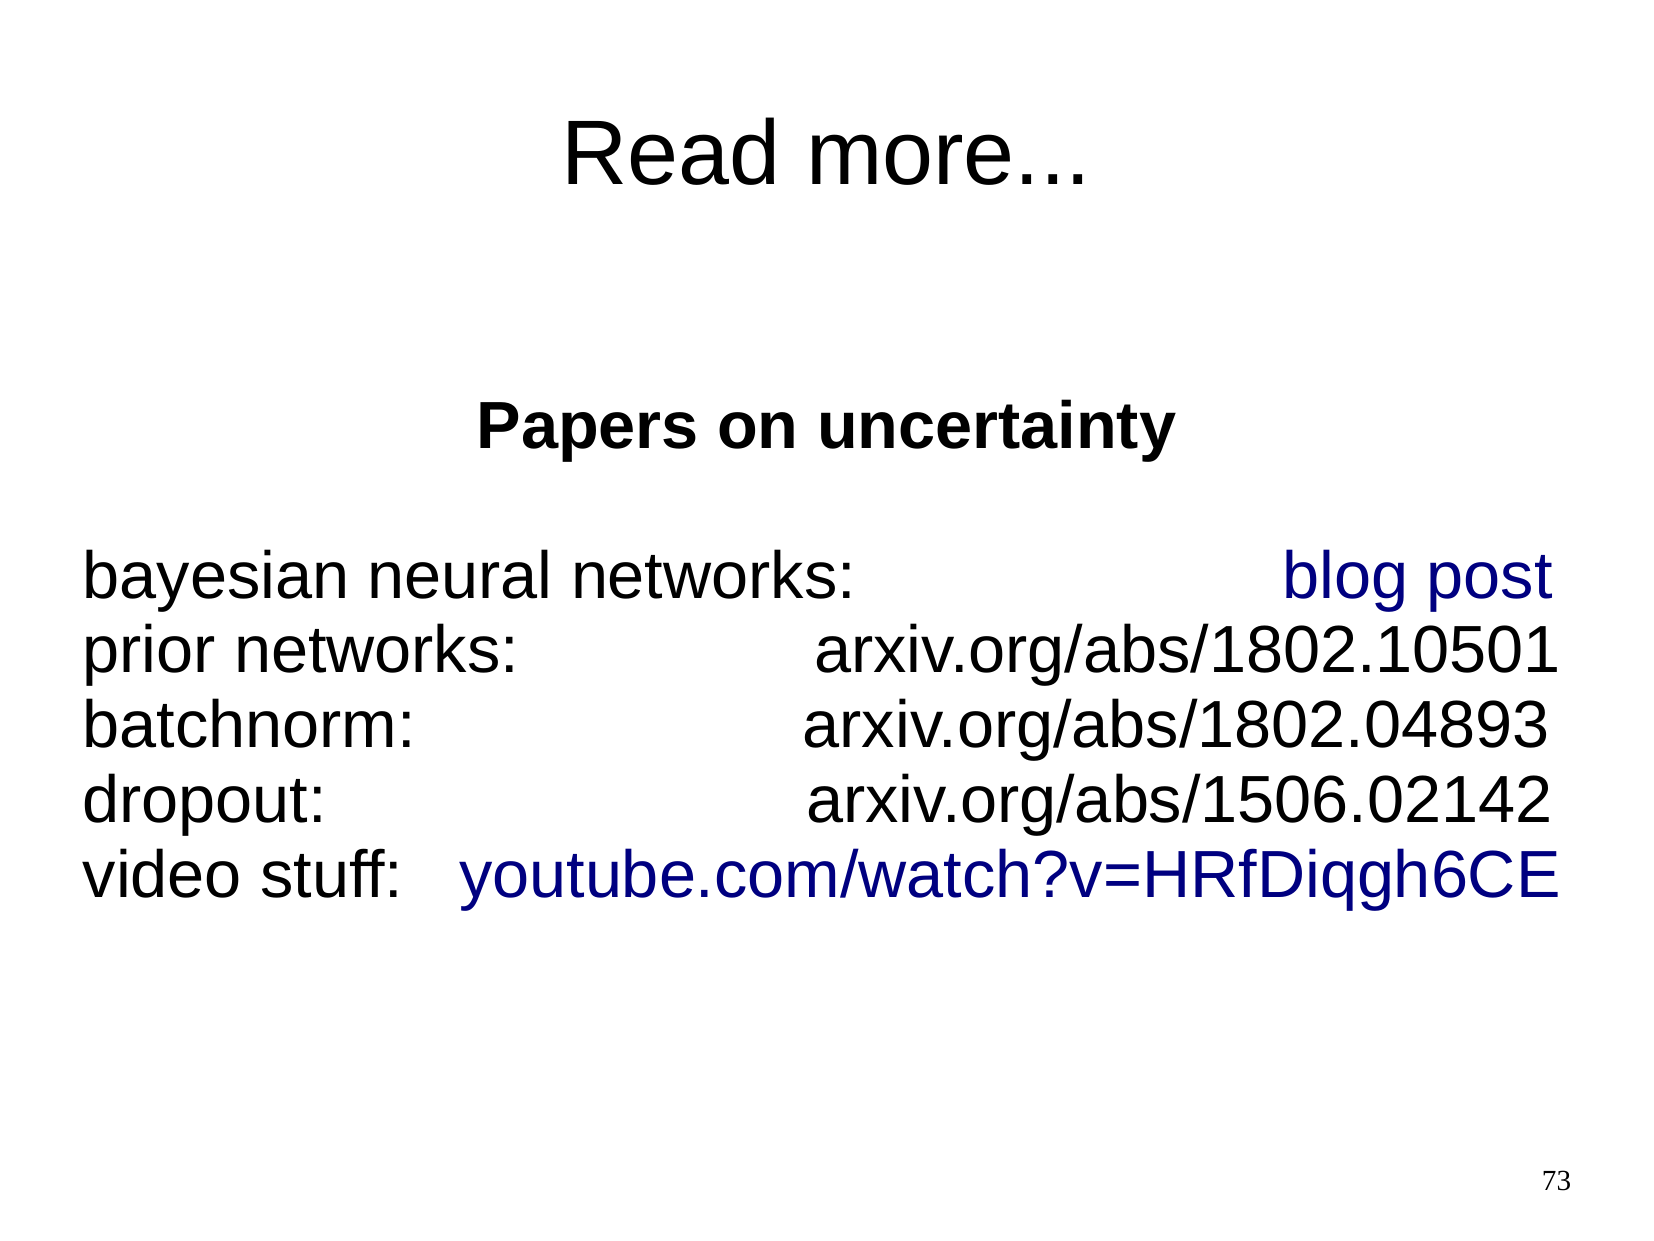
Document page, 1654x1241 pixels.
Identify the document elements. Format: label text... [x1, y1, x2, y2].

title Read more... [82, 49, 1571, 257]
subtitle Papers on uncertainty bayesian neural networks: blog post prior networks: arxiv.org/abs/1802.10501 batchnorm: arxiv.org/abs/1802.04893 dropout: arxiv.org/abs/1506.02142 video stuff: youtube.com/watch?v=HRfDiqgh6CE [82, 290, 1571, 1010]
